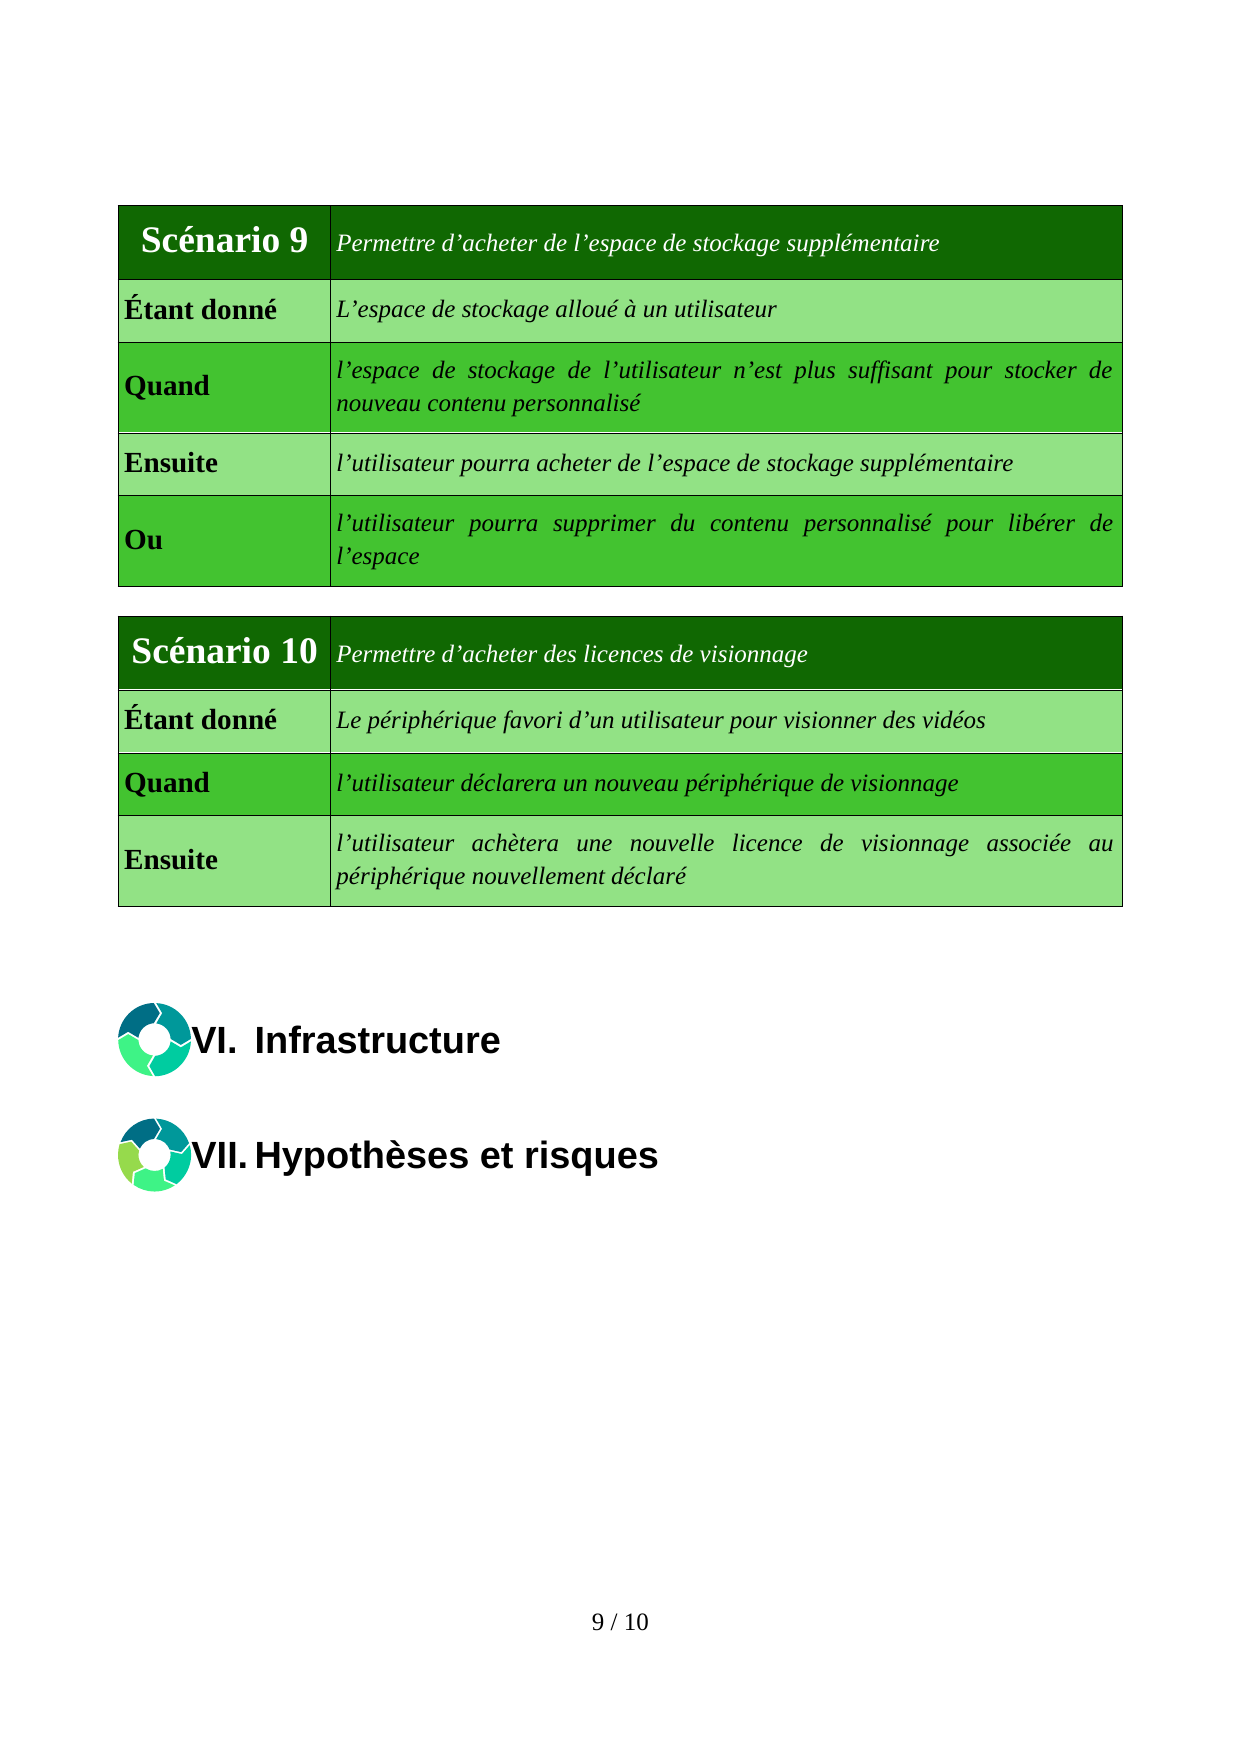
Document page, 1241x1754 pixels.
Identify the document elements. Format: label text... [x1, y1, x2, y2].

table_cell Étant donné [119, 691, 330, 752]
table_cell l’utilisateur achètera une nouvelle licence de visionnage associée au périphérique nouvellement déclaré [331, 816, 1122, 906]
table_cell Quand [119, 754, 330, 815]
subtitle Infrastructure [185, 1018, 1122, 1061]
table_cell Ensuite [119, 434, 330, 495]
table_cell L’espace de stockage alloué à un utilisateur [331, 280, 1122, 342]
table_header Scénario 10 [119, 617, 330, 689]
table_cell l’utilisateur pourra supprimer du contenu personnalisé pour libérer de l’espace [331, 496, 1122, 586]
subtitle [136, 1138, 171, 1171]
subtitle Hypothèses et risques [183, 1133, 1122, 1177]
table_cell Quand [119, 343, 330, 432]
table_cell l’utilisateur déclarera un nouveau périphérique de visionnage [331, 754, 1122, 815]
table_header Permettre d’acheter des licences de visionnage [331, 617, 1122, 689]
table_cell Ensuite [119, 816, 330, 906]
table_header Permettre d’acheter de l’espace de stockage supplémentaire [331, 206, 1122, 279]
subtitle [134, 1018, 175, 1057]
table_cell Étant donné [119, 280, 330, 342]
table_cell Ou [119, 496, 330, 586]
table_cell Le périphérique favori d’un utilisateur pour visionner des vidéos [331, 691, 1122, 752]
table_cell l’utilisateur pourra acheter de l’espace de stockage supplémentaire [331, 434, 1122, 495]
table_header Scénario 9 [119, 206, 330, 279]
table_cell l’espace de stockage de l’utilisateur n’est plus suffisant pour stocker de nouveau contenu personnalisé [331, 343, 1122, 432]
